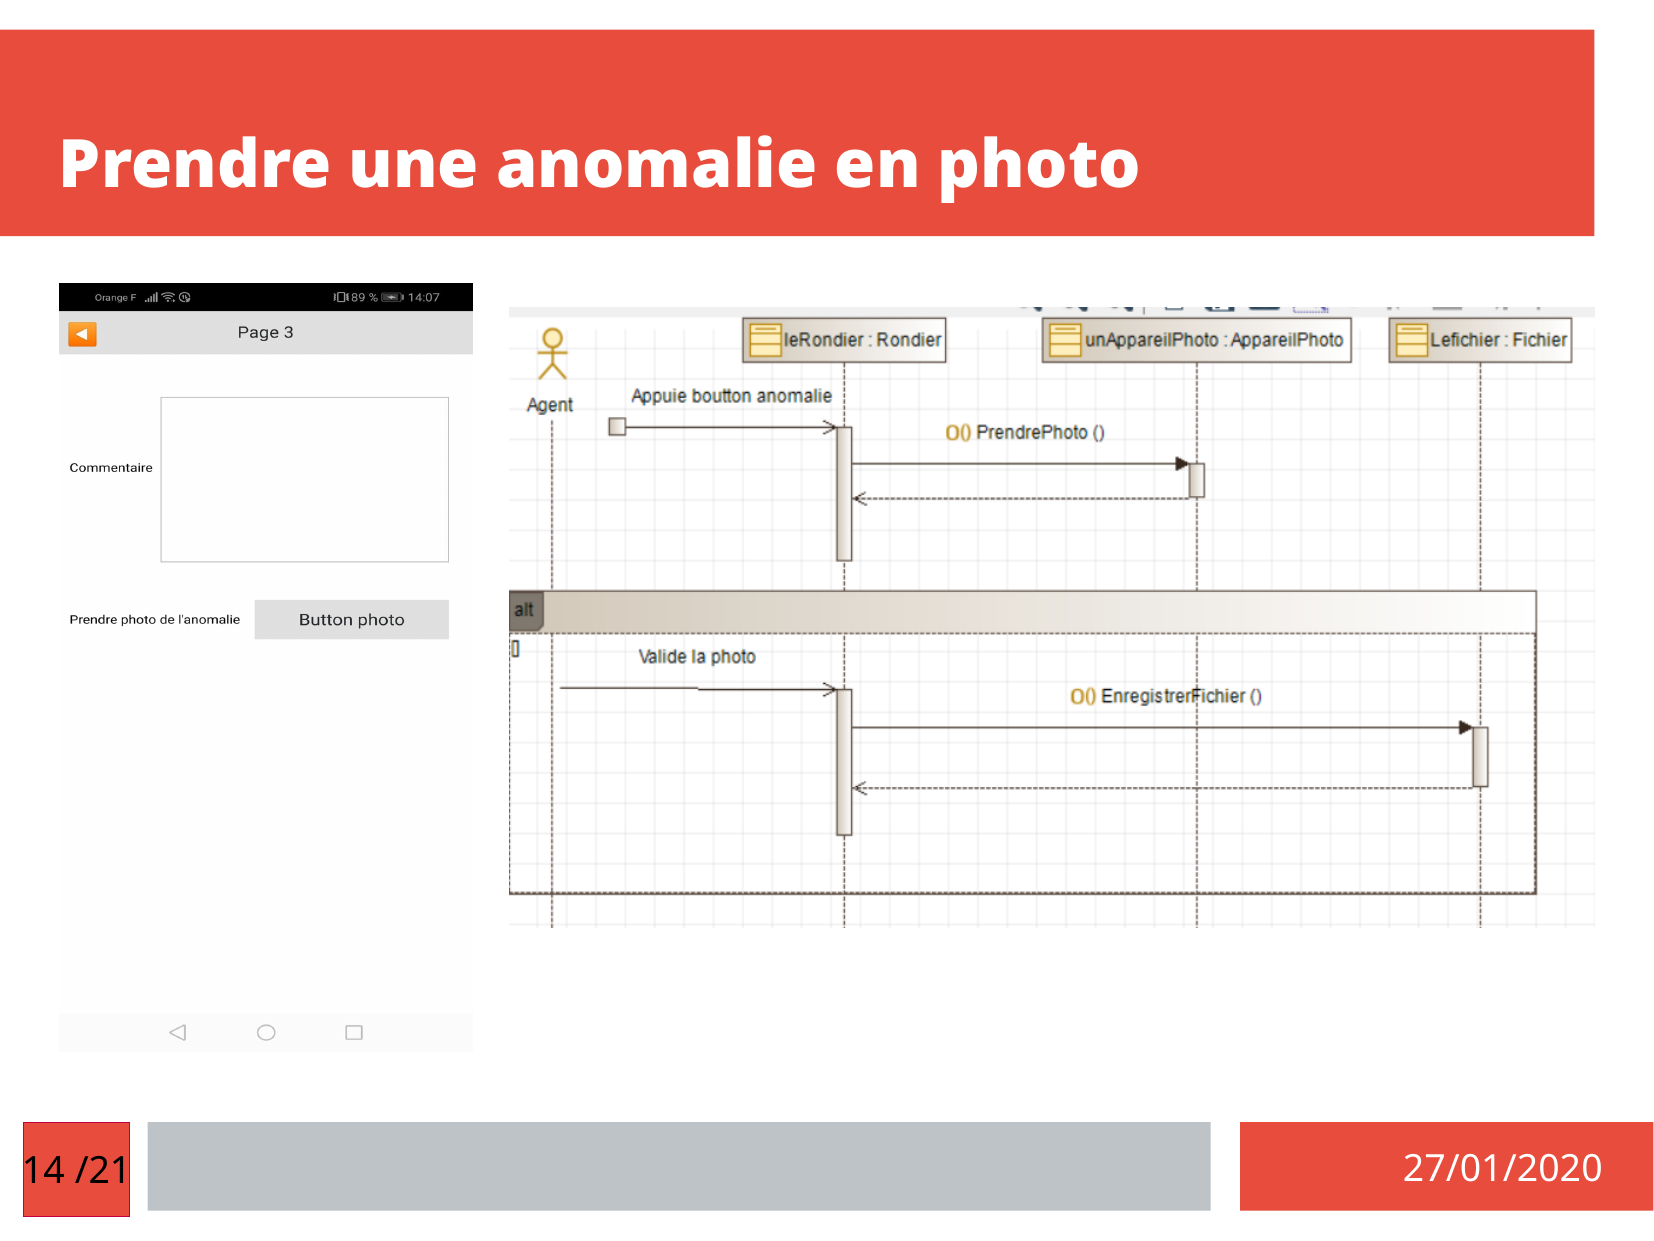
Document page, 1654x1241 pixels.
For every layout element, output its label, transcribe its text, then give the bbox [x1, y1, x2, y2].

picture [59, 283, 473, 1052]
text_box <numéro> /21 [23, 1122, 130, 1217]
picture [509, 307, 1595, 928]
title Prendre une anomalie en photo [59, 59, 1595, 207]
text_box 27/01/2020 [1388, 1133, 1634, 1196]
